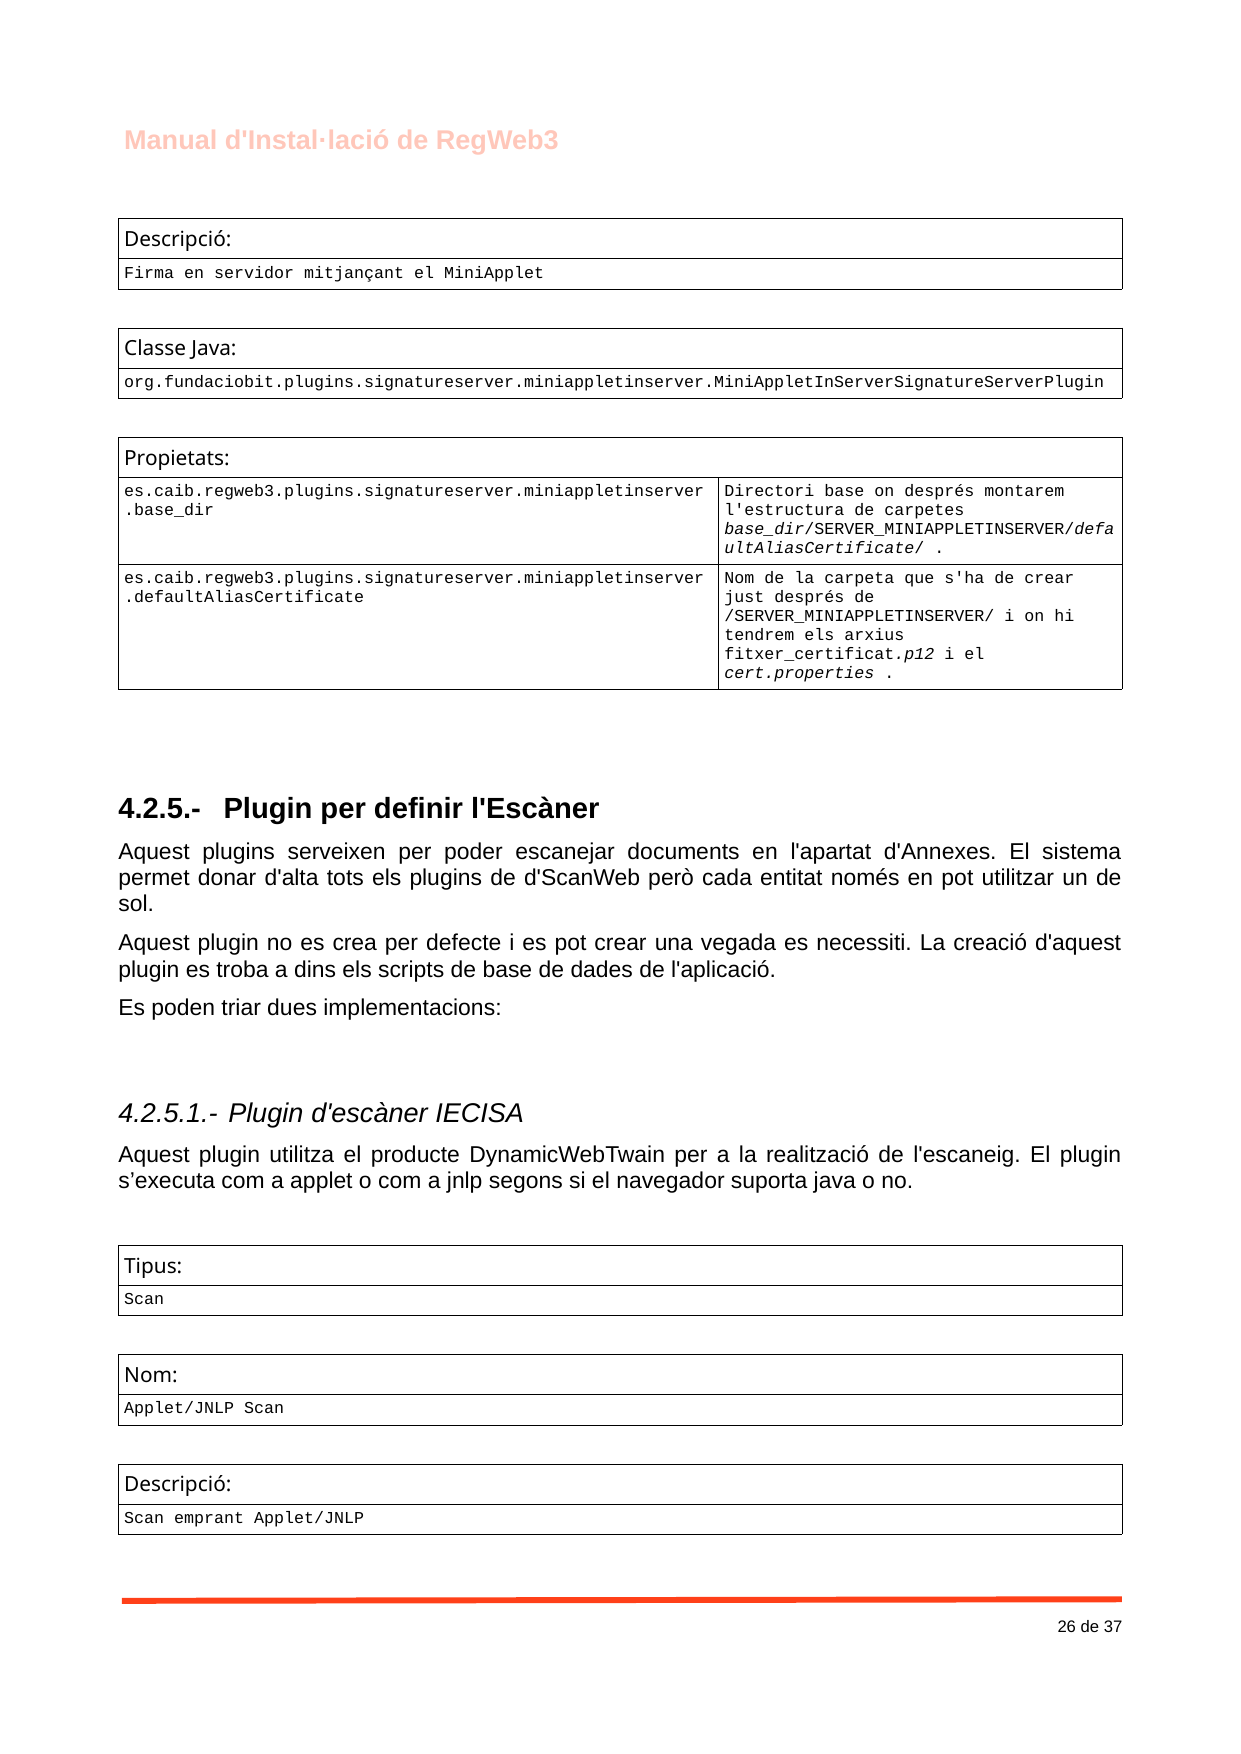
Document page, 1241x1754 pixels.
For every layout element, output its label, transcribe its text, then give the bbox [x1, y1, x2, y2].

text Aquest plugin no es crea per defecte i es pot crear una vegada es necessiti. La creació d'aquest plugin es troba a dins els scripts de base de dades de l'aplicació. [118, 929, 1122, 982]
table_cell Nom de la carpeta que s'ha de crear just després de /SERVER_MINIAPPLETINSERVER/ i on hi tendrem els arxius fitxer_certificat.p12 i el cert.properties . [719, 565, 1122, 689]
table_cell Scan emprant Applet/JNLP [119, 1505, 1122, 1534]
table_header Tipus: [119, 1246, 1122, 1285]
text Es poden triar dues implementacions: [118, 994, 1122, 1021]
table_cell Applet/JNLP Scan [119, 1395, 1122, 1425]
table_header Descripció: [119, 1465, 1122, 1504]
table_cell es.caib.regweb3.plugins.signatureserver.miniappletinserver.defaultAliasCertificate [119, 565, 718, 689]
table_cell Firma en servidor mitjançant el MiniApplet [119, 259, 1122, 289]
table_cell org.fundaciobit.plugins.signatureserver.miniappletinserver.MiniAppletInServerSignatureServerPlugin [119, 369, 1122, 398]
table_header Classe Java: [119, 329, 1122, 368]
table_cell es.caib.regweb3.plugins.signatureserver.miniappletinserver.base_dir [119, 478, 718, 564]
table_cell Directori base on després montarem l'estructura de carpetes base_dir/SERVER_MINIAPPLETINSERVER/defaultAliasCertificate/ . [719, 478, 1122, 564]
text Aquest plugin utilitza el producte DynamicWebTwain per a la realització de l'escaneig. El plugin s’executa com a applet o com a jnlp segons si el navegador suporta java o no. [118, 1141, 1122, 1193]
table_header Propietats: [119, 438, 1122, 477]
table_header Nom: [119, 1355, 1122, 1394]
table_cell Scan [119, 1286, 1122, 1315]
subtitle Plugin per definir l'Escàner [118, 792, 1122, 825]
subtitle Plugin d'escàner IECISA [118, 1097, 1122, 1128]
table_header Descripció: [119, 219, 1122, 258]
text Aquest plugins serveixen per poder escanejar documents en l'apartat d'Annexes. El sistema permet donar d'alta tots els plugins de d'ScanWeb però cada entitat només en pot utilitzar un de sol. [118, 838, 1122, 917]
